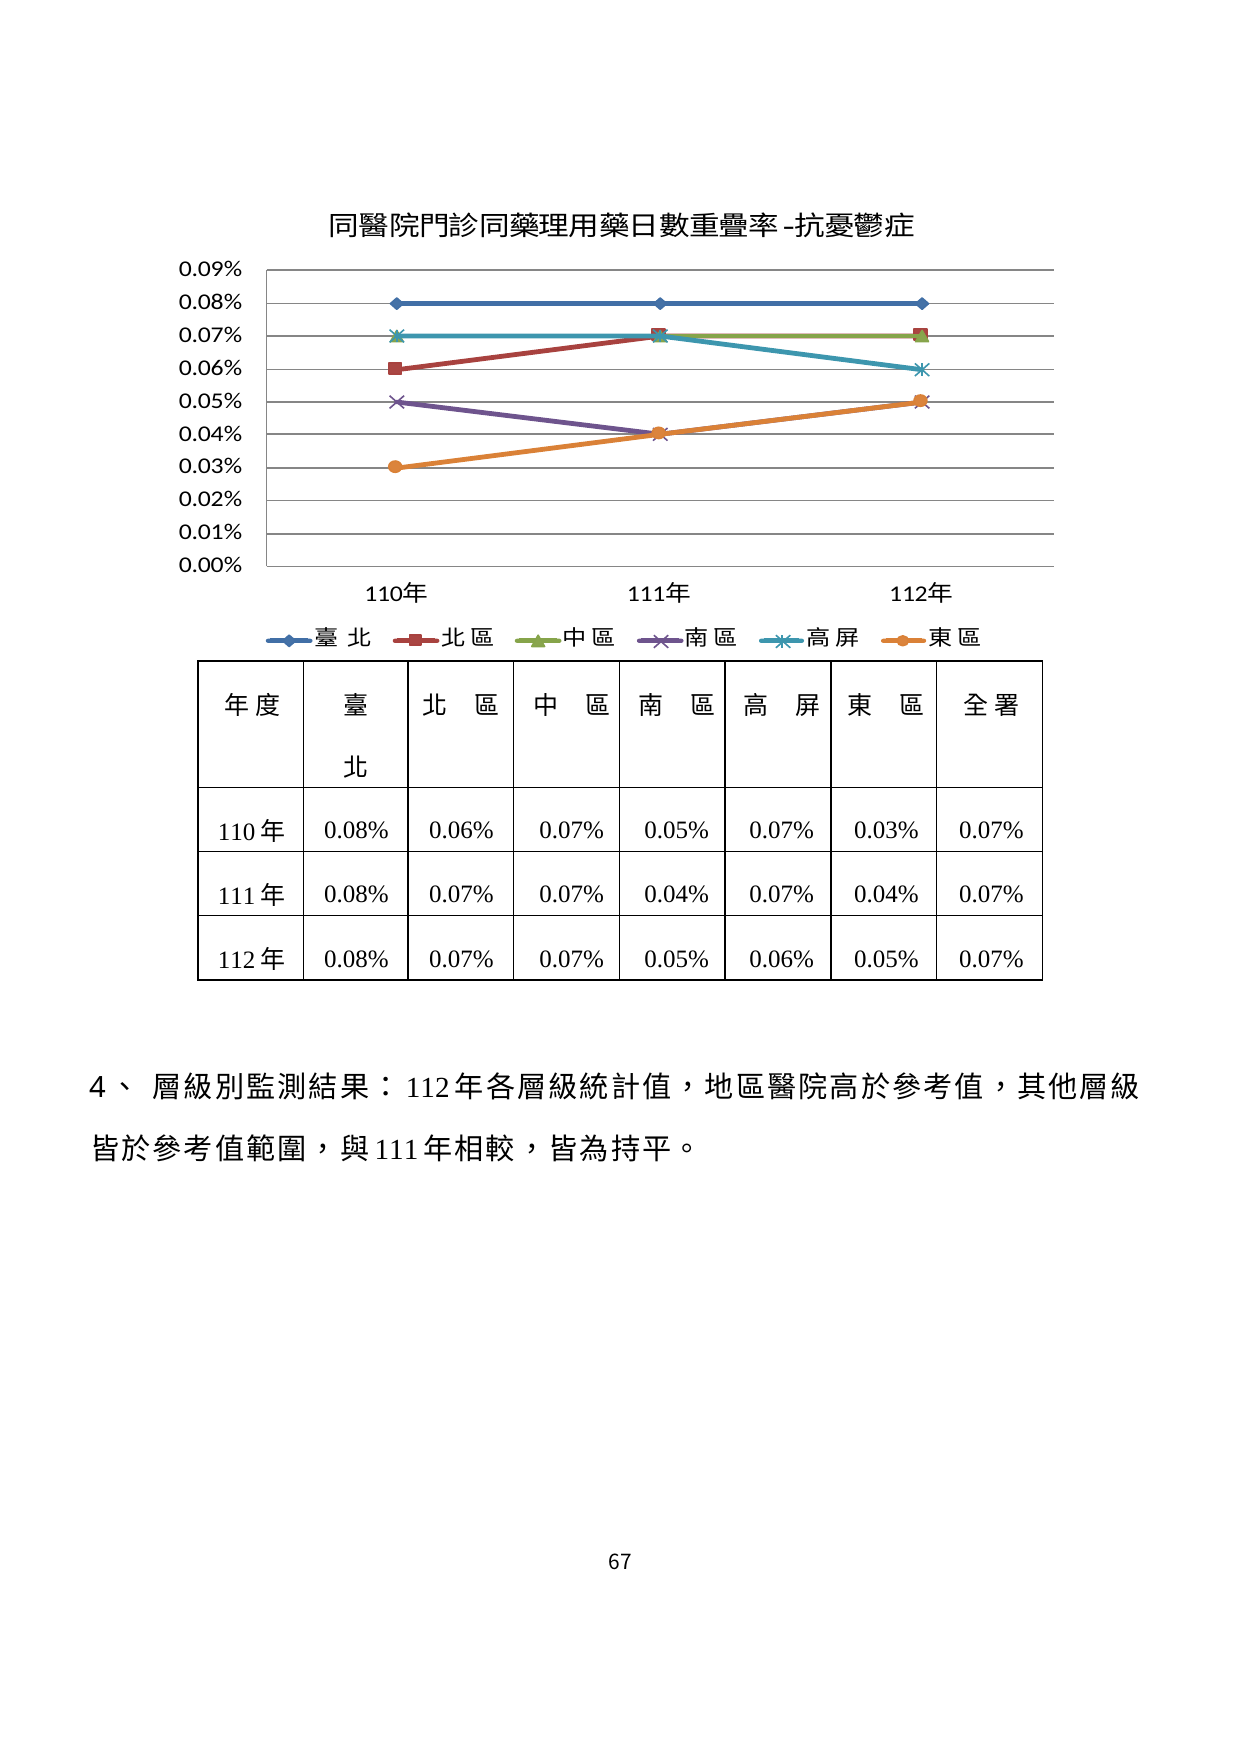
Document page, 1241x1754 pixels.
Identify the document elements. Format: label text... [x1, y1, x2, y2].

table_header 年度 [199, 662, 303, 787]
table_cell 0.07% [937, 916, 1042, 979]
table_header 南 區 [620, 662, 724, 787]
table_cell 0.06% [726, 916, 830, 979]
table_cell 0.08% [304, 916, 407, 979]
table_cell 0.05% [832, 916, 936, 979]
table_cell 111年 [199, 852, 303, 915]
table_cell 0.04% [832, 852, 936, 915]
table_cell 110年 [199, 788, 303, 851]
table_cell 0.04% [620, 852, 724, 915]
table_cell 0.07% [726, 788, 830, 851]
table_header 中 區 [514, 662, 619, 787]
table_cell 112年 [199, 916, 303, 979]
table_header 臺 北 [304, 662, 407, 787]
table_cell 0.07% [514, 788, 619, 851]
table_cell 0.07% [514, 852, 619, 915]
table_header 高 屏 [726, 662, 830, 787]
table_cell 0.08% [304, 788, 407, 851]
table_cell 0.06% [409, 788, 513, 851]
table_header 全署 [937, 662, 1042, 787]
table_cell 0.07% [937, 788, 1042, 851]
table_cell 0.08% [304, 852, 407, 915]
table_cell 0.07% [409, 852, 513, 915]
table_cell 0.07% [409, 916, 513, 979]
list 層級別監測結果：112年各層級統計值，地區醫院高於參考值，其他層級皆於參考值範圍，與111年相較，皆為持平。 [89, 1043, 1145, 1168]
table_cell 0.07% [514, 916, 619, 979]
table_cell 0.07% [726, 852, 830, 915]
table_cell 0.05% [620, 788, 724, 851]
table_header 北 區 [409, 662, 513, 787]
table_header 東 區 [832, 662, 936, 787]
table_cell 0.05% [620, 916, 724, 979]
table_cell 0.03% [832, 788, 936, 851]
table_cell 0.07% [937, 852, 1042, 915]
